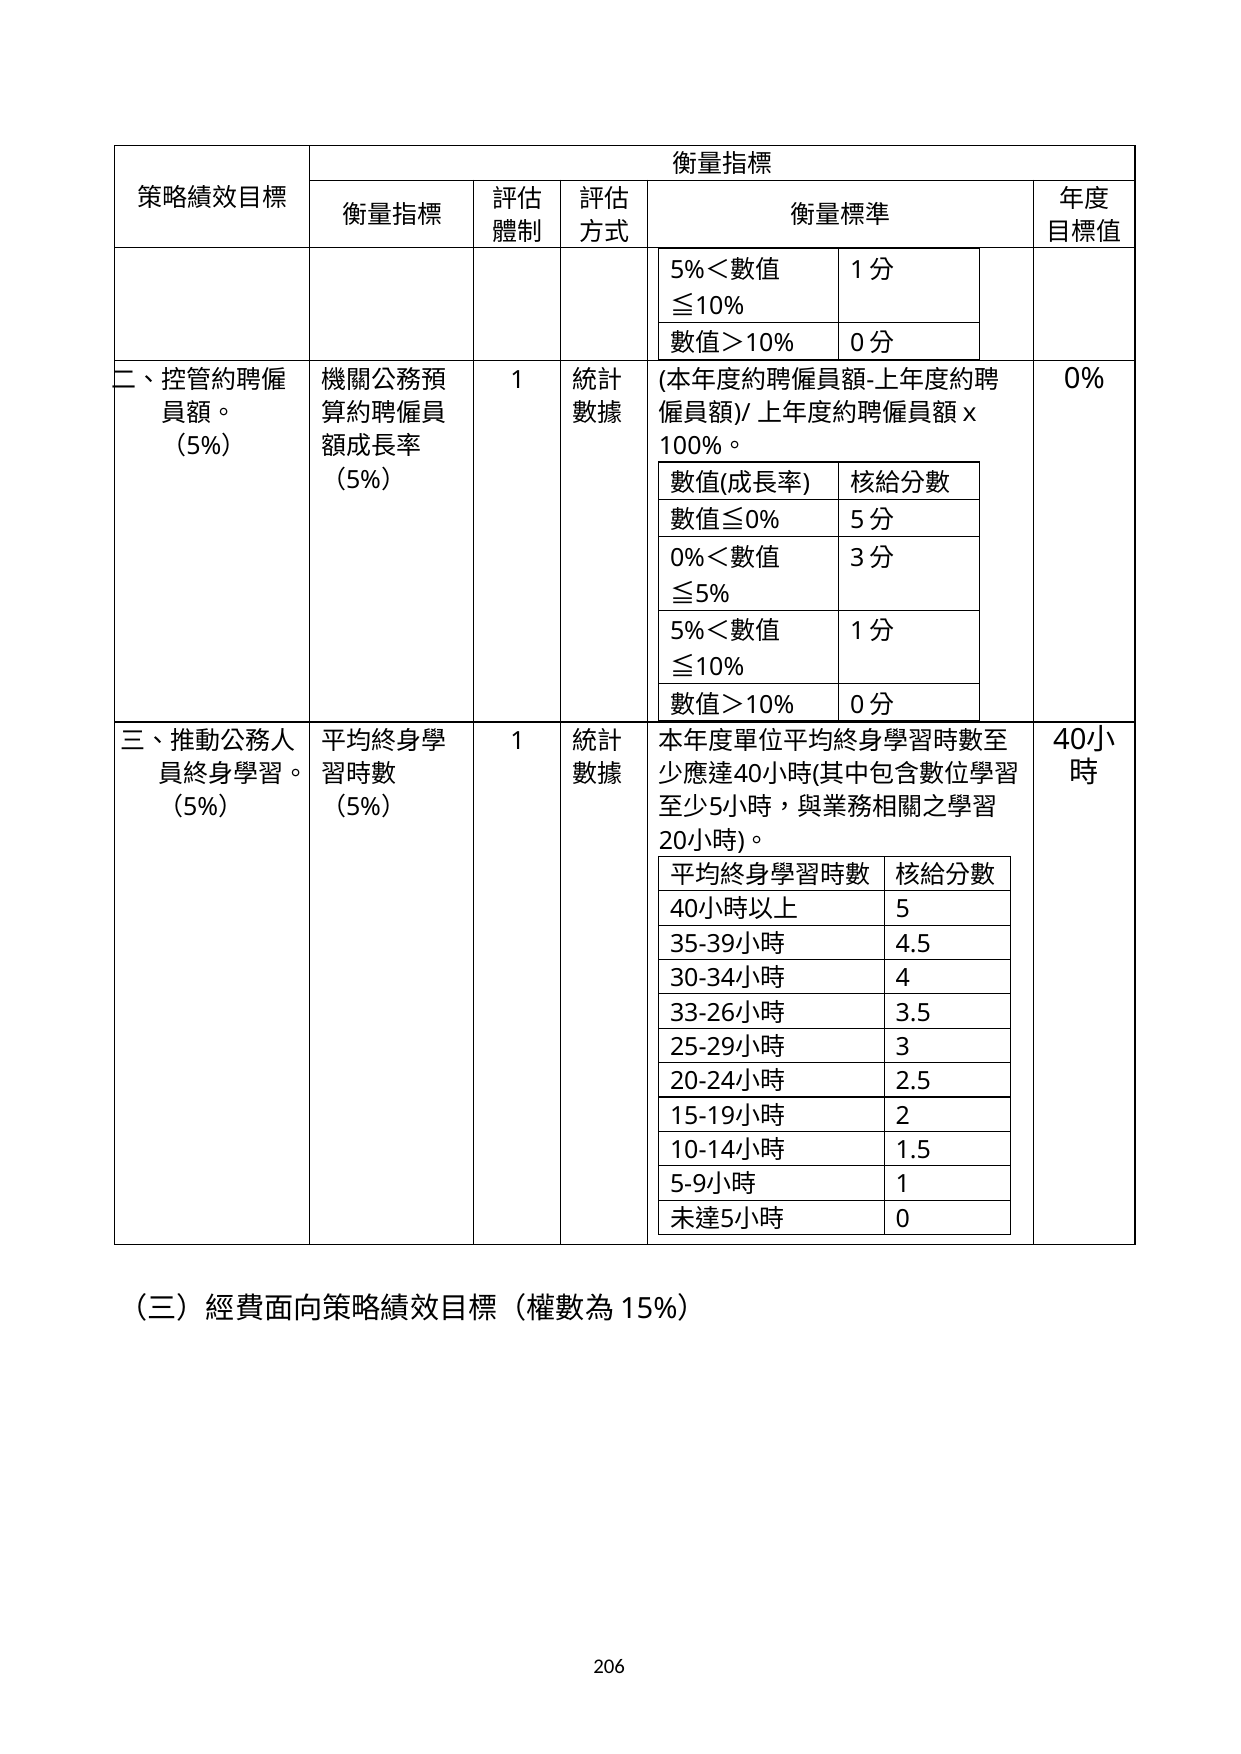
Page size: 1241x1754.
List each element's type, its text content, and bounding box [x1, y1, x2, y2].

table_cell (本年度約聘僱員額-上年度約聘僱員額)/ 上年度約聘僱員額ｘ100%。 [648, 361, 1033, 721]
table_cell 25-29小時 [659, 1029, 884, 1062]
table_cell 5 [885, 891, 1010, 924]
text （三）經費面向策略績效目標（權數為15%） [118, 1284, 1137, 1327]
table_cell 40小時 [1034, 723, 1134, 1243]
table_cell [310, 248, 473, 360]
table_cell 5-9小時 [659, 1166, 884, 1199]
table_cell 10-14小時 [659, 1132, 884, 1165]
table_cell 0 [885, 1201, 1010, 1234]
table_cell 三、推動公務人員終身學習。（5%） [115, 723, 309, 1243]
table_cell 評估方式 [561, 181, 647, 247]
table_cell 本年度單位平均終身學習時數至少應達40小時(其中包含數位學習至少5小時，與業務相關之學習20小時)。 [648, 723, 1033, 1243]
table_cell 數值≦0% [659, 500, 838, 536]
table_cell 5%＜數值≦10% [659, 249, 838, 322]
table_cell [115, 248, 309, 360]
table_header 數值(成長率) [659, 463, 838, 499]
table_cell 衡量指標 [310, 181, 473, 247]
table_cell 年度 目標值 [1034, 181, 1134, 247]
table_cell [474, 248, 560, 360]
table_cell 3 [885, 1029, 1010, 1062]
table_cell 數值＞10% [659, 323, 838, 359]
table_cell 1 [474, 361, 560, 721]
table_cell 15-19小時 [659, 1098, 884, 1131]
table_cell 二、控管約聘僱員額。（5%） [115, 361, 309, 721]
table_cell 數值＞10% [659, 684, 838, 720]
table_cell 2 [885, 1098, 1010, 1131]
table_cell 30-34小時 [659, 960, 884, 993]
table_cell 1分 [839, 611, 979, 683]
table_cell 40小時以上 [659, 891, 884, 924]
table_cell [1034, 248, 1134, 360]
table_cell 衡量標準 [648, 181, 1033, 247]
table_cell 3.5 [885, 994, 1010, 1028]
table_cell 35-39小時 [659, 926, 884, 959]
table_header 衡量指標 [310, 146, 1134, 179]
table_cell 5%＜數值≦10% [659, 611, 838, 683]
table_cell 1 [474, 723, 560, 1243]
table_cell 機關公務預算約聘僱員額成長率（5%） [310, 361, 473, 721]
table_cell 1分 [839, 249, 979, 322]
table_header 策略績效目標 [115, 146, 309, 247]
table_cell 0% [1034, 361, 1134, 721]
table_cell 2.5 [885, 1063, 1010, 1096]
table_cell 未達5小時 [659, 1201, 884, 1234]
table_header 核給分數 [839, 463, 979, 499]
table_cell 平均終身學習時數（5%） [310, 723, 473, 1243]
table_cell [648, 248, 658, 360]
table_cell 4 [885, 960, 1010, 993]
table_cell 4.5 [885, 926, 1010, 959]
table_cell 0分 [839, 323, 979, 359]
table_cell 3分 [839, 537, 979, 609]
table_cell 統計數據 [561, 723, 647, 1243]
table_cell 20-24小時 [659, 1063, 884, 1096]
table_cell 0%＜數值≦5% [659, 537, 838, 609]
table_cell 5分 [839, 500, 979, 536]
table_cell [561, 248, 647, 360]
table_cell 評估體制 [474, 181, 560, 247]
table_header 平均終身學習時數 [659, 857, 884, 890]
table_cell 1 [885, 1166, 1010, 1199]
table_cell 1.5 [885, 1132, 1010, 1165]
table_header 核給分數 [885, 857, 1010, 890]
table_cell 33-26小時 [659, 994, 884, 1028]
table_cell 統計數據 [561, 361, 647, 721]
table_cell 0分 [839, 684, 979, 720]
table_cell [980, 248, 1033, 360]
